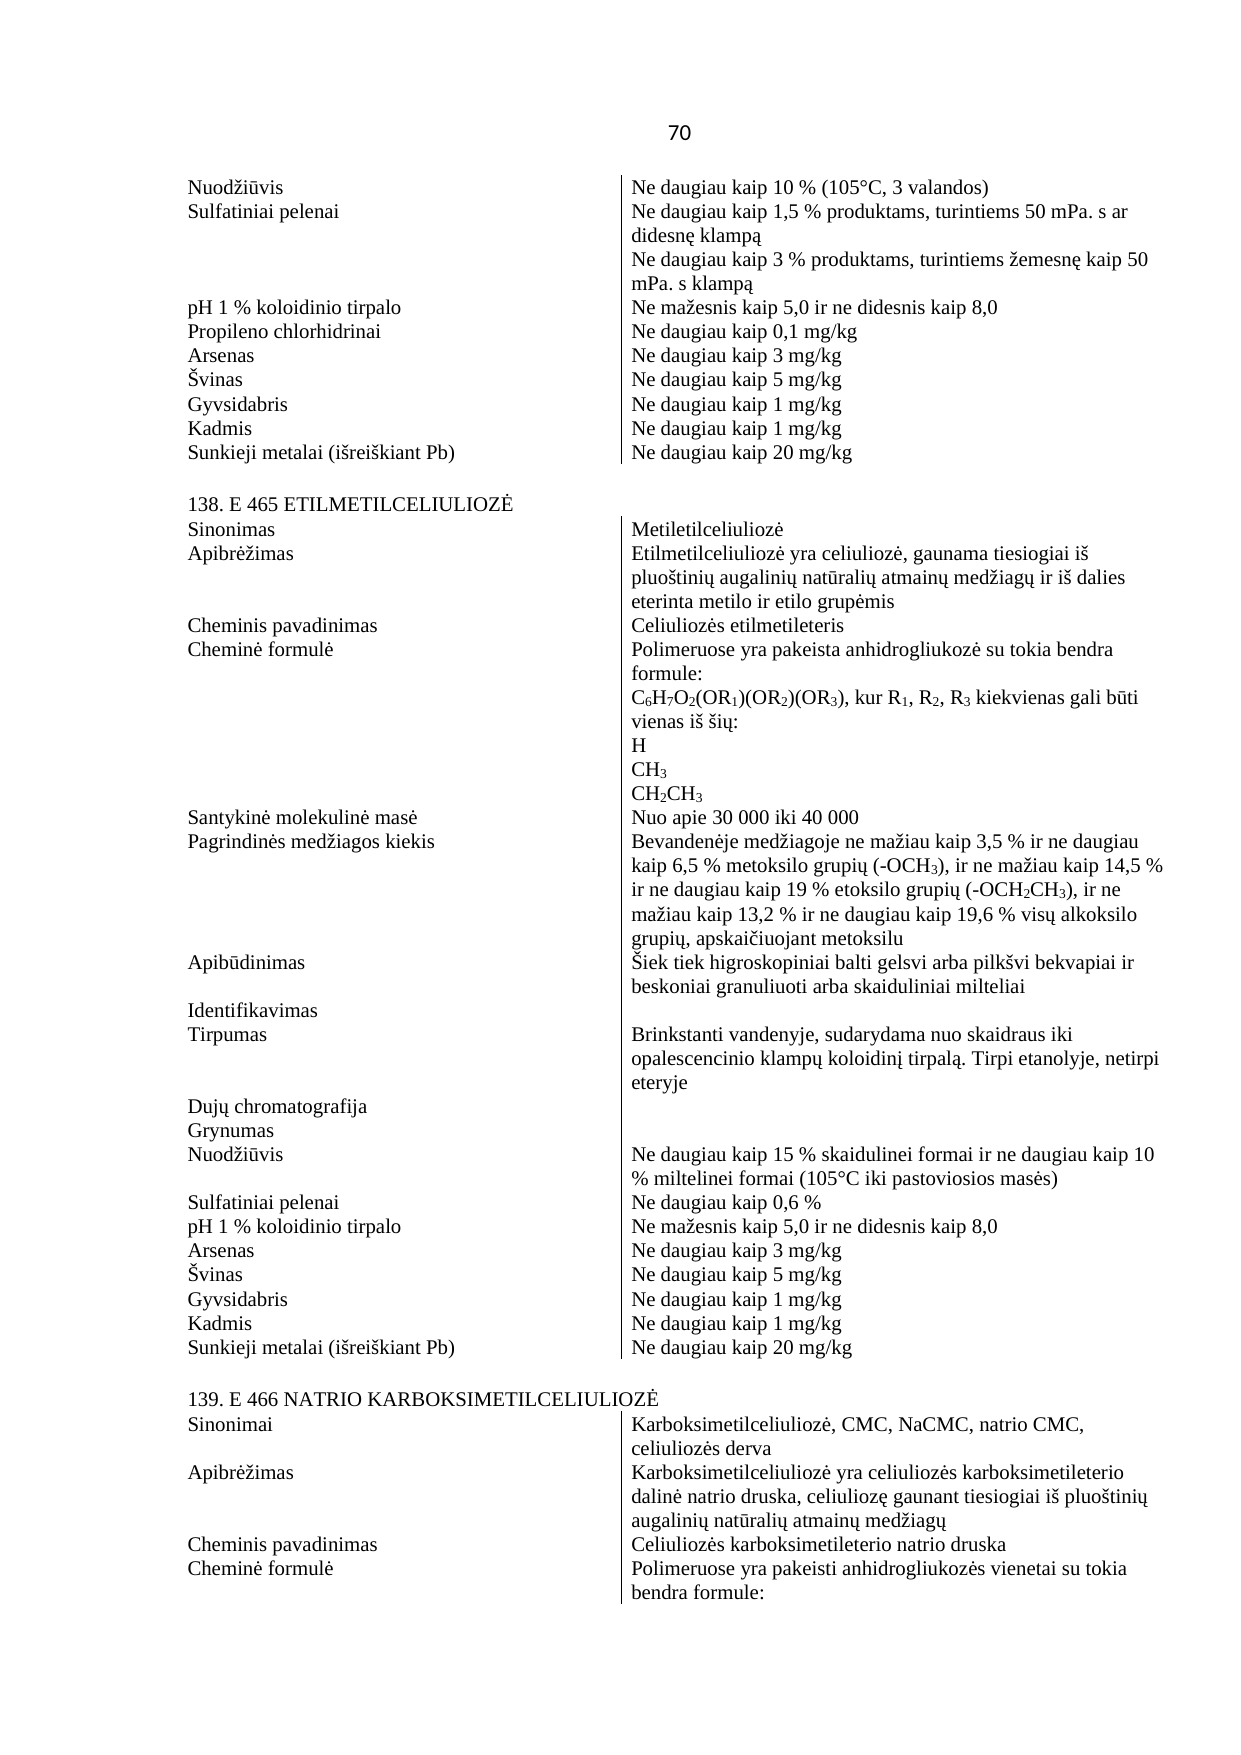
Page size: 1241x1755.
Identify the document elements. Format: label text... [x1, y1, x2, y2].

table_header 138. E 465 ETILMETILCELIULIOZĖ [177, 493, 1181, 516]
table_cell Sulfatiniai pelenai [177, 1190, 621, 1214]
table_cell Polimeruose yra pakeista anhidrogliukozė su tokia bendra formule: C6H7O2(OR1)(OR2)(OR3), kur R1, R2, R3 kiekvienas gali būti vienas iš šių: H CH3 CH2CH3 [622, 637, 1181, 805]
table_cell Arsenas [177, 1238, 621, 1262]
table_cell Apibrėžimas [177, 1460, 621, 1532]
table_cell [622, 1094, 1181, 1118]
table_cell Ne daugiau kaip 5 mg/kg [622, 1263, 1181, 1286]
table_cell Cheminė formulė [177, 637, 621, 805]
table_cell Celiuliozės karboksimetileterio natrio druska [622, 1532, 1181, 1556]
table_cell Ne mažesnis kaip 5,0 ir ne didesnis kaip 8,0 [622, 295, 1181, 319]
table_cell Ne daugiau kaip 1 mg/kg [622, 416, 1181, 439]
table_cell Nuodžiūvis [177, 175, 621, 199]
table_cell Ne daugiau kaip 3 mg/kg [622, 1238, 1181, 1262]
table_cell Kadmis [177, 416, 621, 439]
table_cell [622, 998, 1181, 1022]
table_cell Ne daugiau kaip 1 mg/kg [622, 1311, 1181, 1334]
table_cell Ne daugiau kaip 1 mg/kg [622, 391, 1181, 416]
table_cell Karboksimetilceliuliozė, CMC, NaCMC, natrio CMC, celiuliozės derva [622, 1411, 1181, 1459]
table_cell Cheminė formulė [177, 1556, 621, 1604]
table_cell [622, 1118, 1181, 1142]
table_header 139. E 466 NATRIO KARBOKSIMETILCELIULIOZĖ [177, 1388, 1181, 1411]
table_cell Grynumas [177, 1118, 621, 1142]
table_cell Ne daugiau kaip 3 mg/kg [622, 343, 1181, 367]
table_cell Kadmis [177, 1311, 621, 1334]
table_cell Nuodžiūvis [177, 1142, 621, 1190]
table_cell Gyvsidabris [177, 1286, 621, 1311]
table_cell Ne mažesnis kaip 5,0 ir ne didesnis kaip 8,0 [622, 1214, 1181, 1238]
table_cell Ne daugiau kaip 1 mg/kg [622, 1286, 1181, 1311]
table_cell Etilmetilceliuliozė yra celiuliozė, gaunama tiesiogiai iš pluoštinių augalinių natūralių atmainų medžiagų ir iš dalies eterinta metilo ir etilo grupėmis [622, 541, 1181, 613]
table_cell Propileno chlorhidrinai [177, 319, 621, 343]
table_cell Identifikavimas [177, 998, 621, 1022]
table_cell Sulfatiniai pelenai [177, 199, 621, 295]
table_cell Ne daugiau kaip 20 mg/kg [622, 1335, 1181, 1359]
table_cell Brinkstanti vandenyje, sudarydama nuo skaidraus iki opalescencinio klampų koloidinį tirpalą. Tirpi etanolyje, netirpi eteryje [622, 1022, 1181, 1094]
table_cell Pagrindinės medžiagos kiekis [177, 829, 621, 949]
table_cell Ne daugiau kaip 0,6 % [622, 1190, 1181, 1214]
table_cell Santykinė molekulinė masė [177, 805, 621, 829]
table_cell Cheminis pavadinimas [177, 1532, 621, 1556]
table_cell Sunkieji metalai (išreiškiant Pb) [177, 1335, 621, 1359]
table_cell Karboksimetilceliuliozė yra celiuliozės karboksimetileterio dalinė natrio druska, celiuliozę gaunant tiesiogiai iš pluoštinių augalinių natūralių atmainų medžiagų [622, 1460, 1181, 1532]
table_cell Tirpumas [177, 1022, 621, 1094]
table_cell Gyvsidabris [177, 391, 621, 416]
table_cell Švinas [177, 1263, 621, 1286]
table_cell Ne daugiau kaip 10 % (105°C, 3 valandos) [622, 175, 1181, 199]
table_cell pH 1 % koloidinio tirpalo [177, 295, 621, 319]
table_cell Ne daugiau kaip 20 mg/kg [622, 440, 1181, 464]
table_cell Sinonimai [177, 1411, 621, 1459]
table_cell Ne daugiau kaip 0,1 mg/kg [622, 319, 1181, 343]
table_cell Arsenas [177, 343, 621, 367]
table_cell pH 1 % koloidinio tirpalo [177, 1214, 621, 1238]
table_cell Šiek tiek higroskopiniai balti gelsvi arba pilkšvi bekvapiai ir beskoniai granuliuoti arba skaiduliniai milteliai [622, 950, 1181, 998]
table_cell Dujų chromatografija [177, 1094, 621, 1118]
table_cell Polimeruose yra pakeisti anhidrogliukozės vienetai su tokia bendra formule: [622, 1556, 1181, 1604]
table_cell Apibrėžimas [177, 541, 621, 613]
table_cell Celiuliozės etilmetileteris [622, 613, 1181, 637]
table_cell Ne daugiau kaip 1,5 % produktams, turintiems 50 mPa. s ar didesnę klampą Ne daugiau kaip 3 % produktams, turintiems žemesnę kaip 50 mPa. s klampą [622, 199, 1181, 295]
table_cell Ne daugiau kaip 15 % skaidulinei formai ir ne daugiau kaip 10 % miltelinei formai (105°C iki pastoviosios masės) [622, 1142, 1181, 1190]
table_cell Nuo apie 30 000 iki 40 000 [622, 805, 1181, 829]
table_cell Ne daugiau kaip 5 mg/kg [622, 368, 1181, 391]
table_cell Metiletilceliuliozė [622, 516, 1181, 541]
table_cell Sinonimas [177, 516, 621, 541]
table_cell Cheminis pavadinimas [177, 613, 621, 637]
table_cell Sunkieji metalai (išreiškiant Pb) [177, 440, 621, 464]
table_cell Švinas [177, 368, 621, 391]
table_cell Apibūdinimas [177, 950, 621, 998]
table_cell Bevandenėje medžiagoje ne mažiau kaip 3,5 % ir ne daugiau kaip 6,5 % metoksilo grupių (-OCH3), ir ne mažiau kaip 14,5 % ir ne daugiau kaip 19 % etoksilo grupių (-OCH2CH3), ir ne mažiau kaip 13,2 % ir ne daugiau kaip 19,6 % visų alkoksilo grupių, apskaičiuojant metoksilu [622, 829, 1181, 949]
